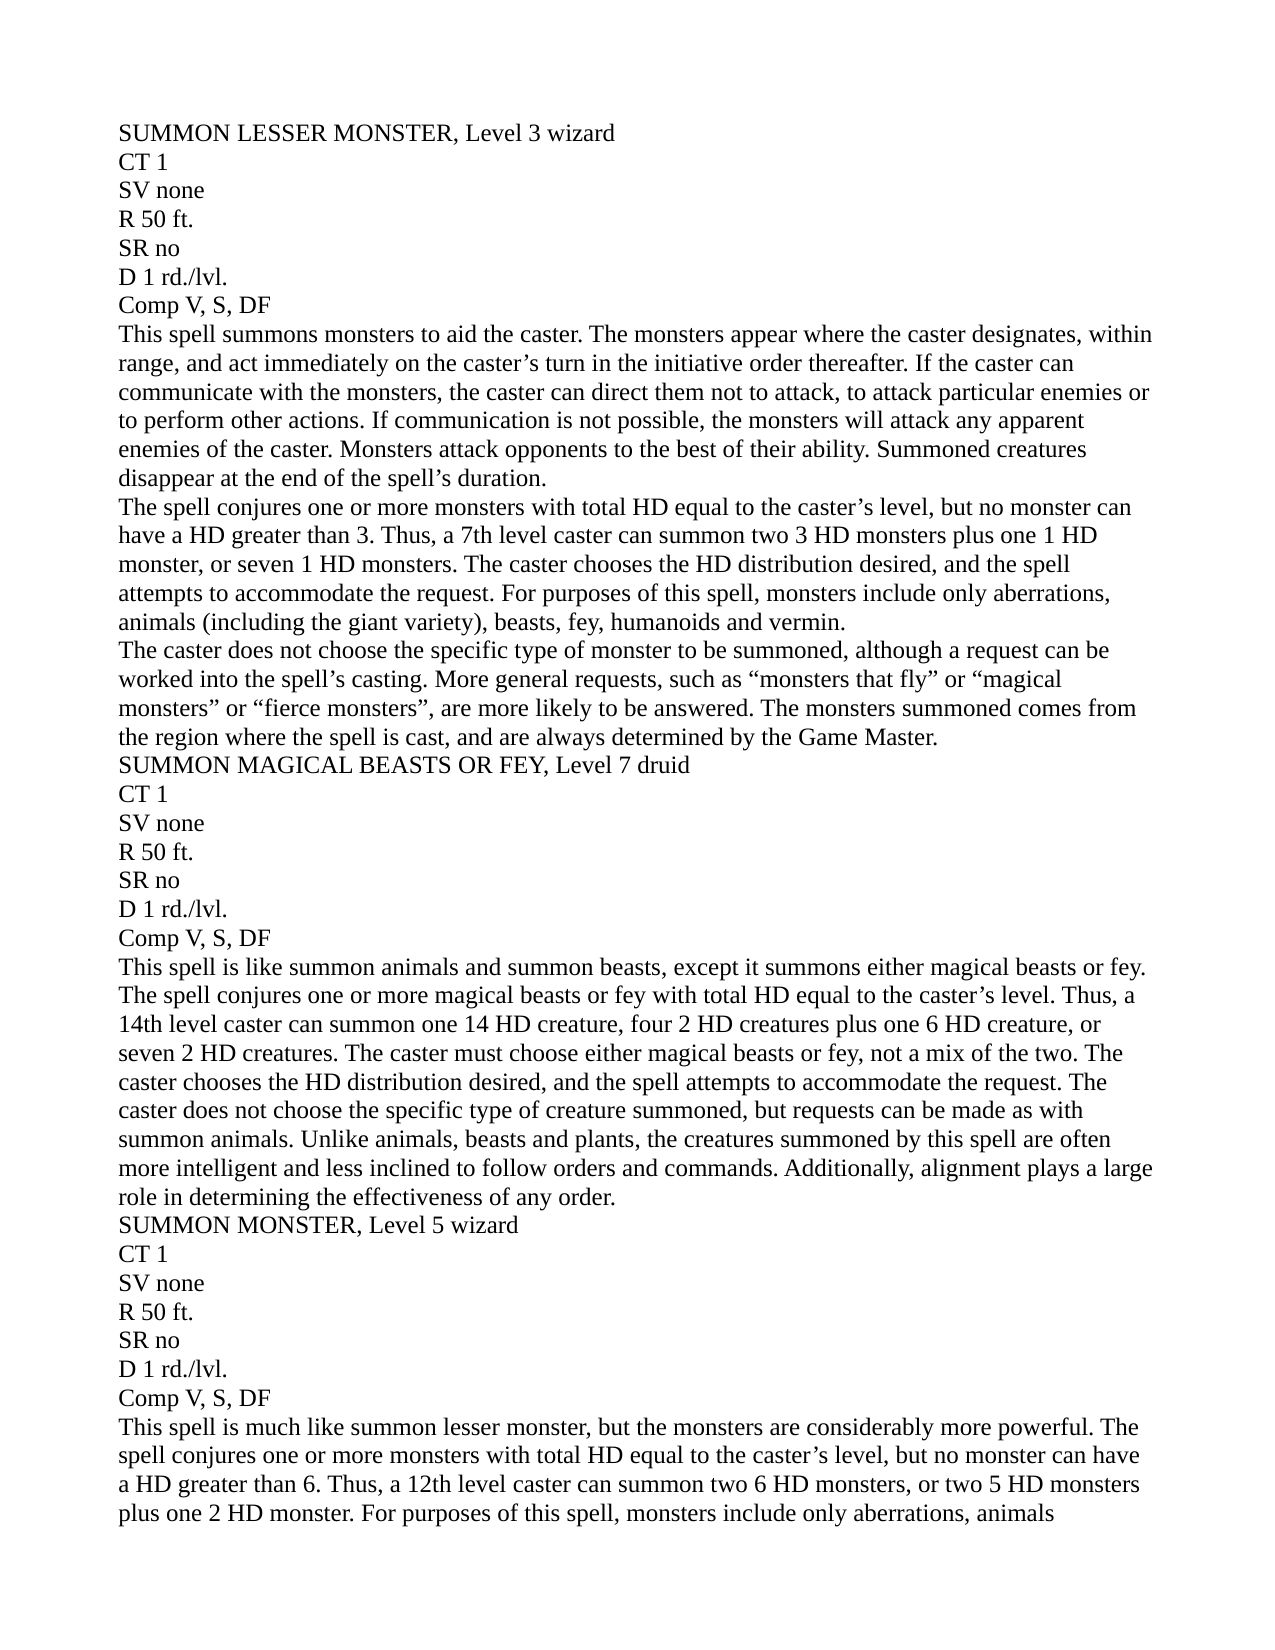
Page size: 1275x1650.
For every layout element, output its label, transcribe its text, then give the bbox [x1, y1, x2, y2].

text The spell conjures one or more monsters with total HD equal to the caster’s level, but no monster can have a HD greater than 3. Thus, a 7th level caster can summon two 3 HD monsters plus one 1 HD monster, or seven 1 HD monsters. The caster chooses the HD distribution desired, and the spell attempts to accommodate the request. For purposes of this spell, monsters include only aberrations, animals (including the giant variety), beasts, fey, humanoids and vermin. [118, 492, 1157, 636]
text The caster does not choose the specific type of monster to be summoned, although a request can be worked into the spell’s casting. More general requests, such as “monsters that fly” or “magical monsters” or “fierce monsters”, are more likely to be answered. The monsters summoned comes from the region where the spell is cast, and are always determined by the Game Master. [118, 636, 1157, 751]
text This spell is like summon animals and summon beasts, except it summons either magical beasts or fey. The spell conjures one or more magical beasts or fey with total HD equal to the caster’s level. Thus, a 14th level caster can summon one 14 HD creature, four 2 HD creatures plus one 6 HD creature, or seven 2 HD creatures. The caster must choose either magical beasts or fey, not a mix of the two. The caster chooses the HD distribution desired, and the spell attempts to accommodate the request. The caster does not choose the specific type of creature summoned, but requests can be made as with summon animals. Unlike animals, beasts and plants, the creatures summoned by this spell are often more intelligent and less inclined to follow orders and commands. Additionally, alignment plays a large role in determining the effectiveness of any order. [118, 952, 1157, 1211]
text This spell summons monsters to aid the caster. The monsters appear where the caster designates, within range, and act immediately on the caster’s turn in the initiative order thereafter. If the caster can communicate with the monsters, the caster can direct them not to attack, to attack particular enemies or to perform other actions. If communication is not possible, the monsters will attack any apparent enemies of the caster. Monsters attack opponents to the best of their ability. Summoned creatures disappear at the end of the spell’s duration. [118, 319, 1157, 492]
text CT 1 [118, 779, 1157, 808]
text D 1 rd./lvl. [118, 894, 1157, 923]
text Comp V, S, DF [118, 291, 1157, 319]
text CT 1 [118, 147, 1157, 176]
text D 1 rd./lvl. [118, 1354, 1157, 1383]
text SR no [118, 233, 1157, 262]
text CT 1 [118, 1239, 1157, 1268]
text SUMMON LESSER MONSTER, Level 3 wizard [118, 118, 1157, 147]
text SV none [118, 1268, 1157, 1297]
text SUMMON MAGICAL BEASTS OR FEY, Level 7 druid [118, 751, 1157, 779]
text SV none [118, 808, 1157, 837]
text SR no [118, 866, 1157, 894]
text R 50 ft. [118, 1297, 1157, 1326]
text Comp V, S, DF [118, 923, 1157, 952]
text SR no [118, 1326, 1157, 1354]
text SV none [118, 176, 1157, 204]
text R 50 ft. [118, 837, 1157, 866]
text Comp V, S, DF [118, 1383, 1157, 1412]
text SUMMON MONSTER, Level 5 wizard [118, 1211, 1157, 1239]
text R 50 ft. [118, 204, 1157, 233]
text D 1 rd./lvl. [118, 262, 1157, 291]
text This spell is much like summon lesser monster, but the monsters are considerably more powerful. The spell conjures one or more monsters with total HD equal to the caster’s level, but no monster can have a HD greater than 6. Thus, a 12th level caster can summon two 6 HD monsters, or two 5 HD monsters plus one 2 HD monster. For purposes of this spell, monsters include only aberrations, animals [118, 1412, 1157, 1527]
